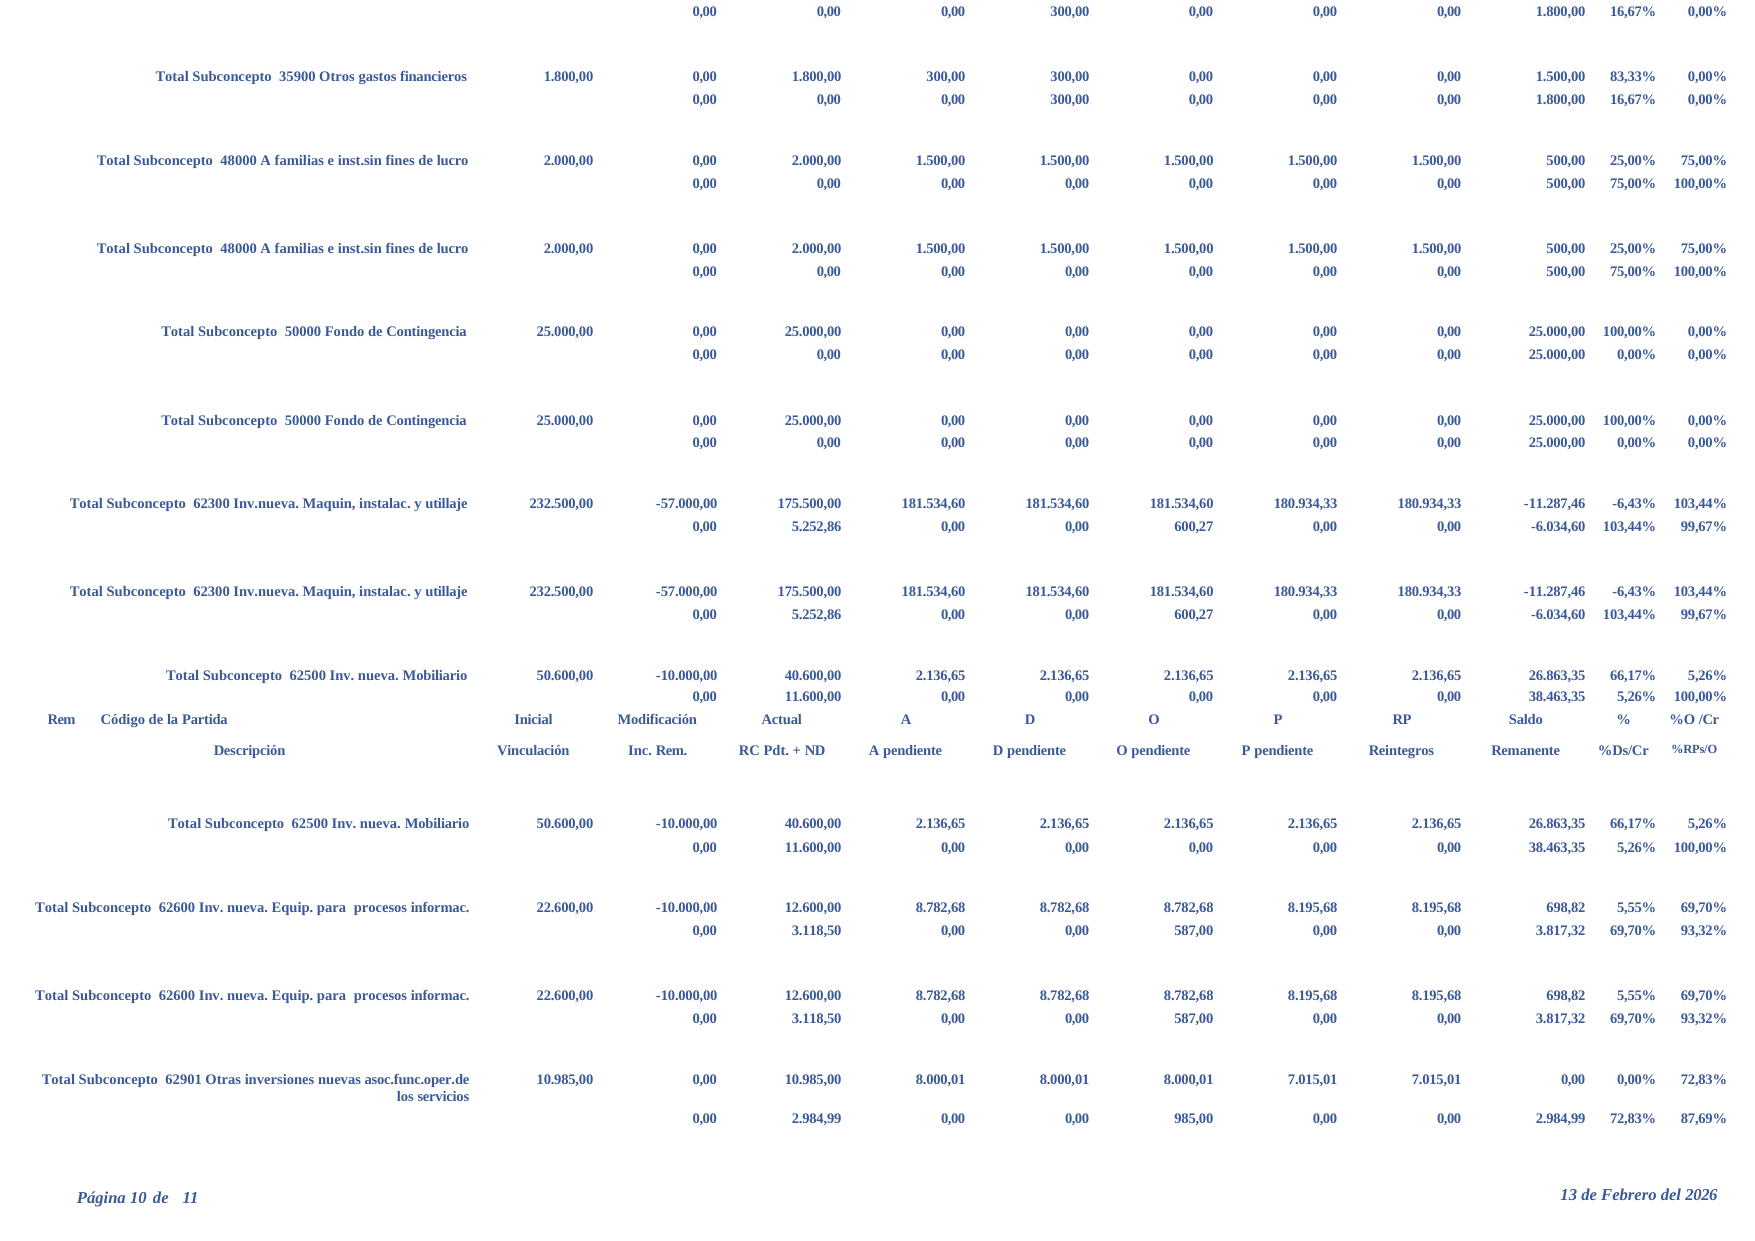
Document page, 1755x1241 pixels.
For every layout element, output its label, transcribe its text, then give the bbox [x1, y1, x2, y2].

table_cell 0,00 [855, 603, 979, 645]
table_cell 0,00% [1663, 431, 1729, 473]
table_cell [483, 88, 605, 130]
table_cell -57.000,00 [605, 473, 728, 515]
table_cell [483, 919, 605, 963]
table_cell Total Subconcepto 62901 Otras inversiones nuevas asoc.func.oper.de los servicios [26, 1049, 483, 1107]
table_cell 1.800,00 [728, 44, 855, 88]
table_cell [26, 1108, 483, 1152]
table_cell 0,00 [1353, 1108, 1476, 1152]
table_cell O pendiente [1103, 735, 1227, 769]
table_cell Total Subconcepto 62600 Inv. nueva. Equip. para procesos informac. [26, 963, 483, 1007]
table_cell 0,00 [855, 260, 979, 302]
table_cell 180.934,33 [1353, 559, 1476, 603]
table_cell 0,00 [728, 260, 855, 302]
table_cell [26, 836, 483, 877]
table_cell [26, 687, 483, 706]
table_header D [979, 706, 1102, 735]
table_cell 66,17% [1591, 769, 1662, 836]
table_header % [1591, 706, 1662, 735]
table_cell 100,00% [1663, 836, 1729, 877]
table_cell 0,00 [1353, 172, 1476, 216]
table_cell 7.015,01 [1227, 1049, 1353, 1107]
table_cell 0,00 [1353, 1007, 1476, 1049]
table_cell 0,00 [1353, 603, 1476, 645]
table_cell 0,00% [1663, 302, 1729, 343]
table_cell 0,00 [1227, 260, 1352, 302]
table_cell [26, 919, 483, 963]
table_cell 0,00 [1227, 88, 1352, 130]
table_cell 25.000,00 [1476, 431, 1591, 473]
table_cell 0,00 [1353, 388, 1476, 431]
table_cell 0,00 [855, 302, 979, 343]
table_cell 87,69% [1663, 1108, 1729, 1152]
table_header %O /Cr [1663, 706, 1729, 735]
table_cell 0,00 [605, 919, 728, 963]
table_cell 100,00% [1663, 172, 1729, 216]
table_cell 0,00 [605, 130, 728, 172]
table_cell 0,00 [855, 172, 979, 216]
table_cell 2.136,65 [1353, 769, 1476, 836]
table_cell [483, 515, 605, 559]
table_cell Total Subconcepto 62500 Inv. nueva. Mobiliario [26, 769, 483, 836]
table_cell 2.136,65 [979, 769, 1102, 836]
table_cell 0,00 [979, 260, 1102, 302]
table_cell 1.500,00 [1353, 130, 1476, 172]
table_cell [26, 1007, 483, 1049]
table_cell 0,00 [855, 88, 979, 130]
table_cell 8.195,68 [1353, 877, 1476, 919]
table_cell -10.000,00 [605, 645, 728, 687]
table_cell 0,00 [979, 302, 1102, 343]
table_cell 2.984,99 [1476, 1108, 1591, 1152]
table_cell 0,00 [728, 343, 855, 387]
table_cell 0,00 [855, 0, 979, 44]
table_cell 1.500,00 [855, 130, 979, 172]
table_cell P pendiente [1227, 735, 1353, 769]
table_cell 2.136,65 [855, 769, 979, 836]
table_cell 72,83% [1591, 1108, 1662, 1152]
table_cell 2.136,65 [1103, 645, 1227, 687]
table_cell %Ds/Cr [1591, 735, 1662, 769]
table_cell -6,43% [1591, 473, 1662, 515]
table_cell 0,00 [605, 1108, 728, 1152]
table_cell [483, 260, 605, 302]
table_cell 0,00 [1103, 44, 1227, 88]
table_cell 26.863,35 [1476, 645, 1591, 687]
table_cell 2.136,65 [1353, 645, 1476, 687]
table_cell 0,00 [979, 603, 1102, 645]
table_cell [26, 603, 483, 645]
table_cell 0,00% [1591, 343, 1662, 387]
table_cell 0,00 [1353, 44, 1476, 88]
table_cell [483, 343, 605, 387]
table_cell 0,00 [1227, 515, 1352, 559]
table_cell 1.800,00 [1476, 0, 1591, 44]
table_cell 698,82 [1476, 963, 1591, 1007]
table_cell 3.118,50 [728, 919, 855, 963]
table_cell 103,44% [1591, 603, 1662, 645]
table_cell -10.000,00 [605, 877, 728, 919]
table_cell 12.600,00 [728, 963, 855, 1007]
table_cell 1.500,00 [979, 216, 1102, 260]
table_cell 0,00 [855, 343, 979, 387]
table_cell 22.600,00 [483, 877, 605, 919]
table_cell Descripción [26, 735, 483, 769]
table_cell Total Subconcepto 35900 Otros gastos financieros [26, 44, 483, 88]
table_cell 16,67% [1591, 0, 1662, 44]
table_cell 103,44% [1591, 515, 1662, 559]
table_cell 181.534,60 [979, 559, 1102, 603]
table_cell 8.782,68 [855, 877, 979, 919]
table_cell 0,00 [605, 1049, 728, 1107]
table_cell 1.800,00 [483, 44, 605, 88]
table_cell 83,33% [1591, 44, 1662, 88]
table_cell 0,00% [1591, 1049, 1662, 1107]
table_cell 1.500,00 [1103, 130, 1227, 172]
table_cell 175.500,00 [728, 473, 855, 515]
table_cell 75,00% [1663, 216, 1729, 260]
table_cell 181.534,60 [1103, 473, 1227, 515]
table_cell 180.934,33 [1227, 559, 1352, 603]
table_cell -10.000,00 [605, 963, 728, 1007]
table_cell 232.500,00 [483, 559, 605, 603]
table_cell 0,00 [1353, 0, 1476, 44]
table_cell 0,00 [1353, 88, 1476, 130]
table_cell 500,00 [1476, 130, 1591, 172]
table_cell 0,00 [855, 431, 979, 473]
table_cell 0,00 [1476, 1049, 1591, 1107]
table_cell 25.000,00 [483, 302, 605, 343]
table_cell 0,00 [605, 687, 728, 706]
table_cell 0,00 [605, 260, 728, 302]
table_cell 0,00 [728, 88, 855, 130]
table_cell 600,27 [1103, 515, 1227, 559]
table_cell 50.600,00 [483, 645, 605, 687]
table_cell 0,00 [1353, 515, 1476, 559]
table_cell 0,00 [855, 515, 979, 559]
table_header Inicial [483, 706, 605, 735]
table_cell %RPs/O [1663, 735, 1729, 769]
table_cell 500,00 [1476, 216, 1591, 260]
table_cell 3.118,50 [728, 1007, 855, 1049]
table_cell 0,00 [1103, 88, 1227, 130]
table_cell 1.500,00 [1103, 216, 1227, 260]
table_cell 5,26% [1591, 836, 1662, 877]
table_cell 0,00 [605, 216, 728, 260]
table_header RP [1353, 706, 1476, 735]
table_cell 2.136,65 [1227, 645, 1352, 687]
table_cell 0,00 [855, 1108, 979, 1152]
table_cell 1.800,00 [1476, 88, 1591, 130]
table_cell [483, 836, 605, 877]
table_header Actual [728, 706, 855, 735]
table_cell 5.252,86 [728, 603, 855, 645]
table_cell 181.534,60 [855, 559, 979, 603]
table_cell 232.500,00 [483, 473, 605, 515]
table_cell 99,67% [1663, 515, 1729, 559]
table_cell 25.000,00 [1476, 302, 1591, 343]
table_cell 0,00 [1103, 0, 1227, 44]
table_cell Total Subconcepto 62500 Inv. nueva. Mobiliario [26, 645, 483, 687]
table_cell [26, 343, 483, 387]
table_cell [26, 260, 483, 302]
table_cell 38.463,35 [1476, 836, 1591, 877]
table_cell [483, 431, 605, 473]
table_cell 8.195,68 [1227, 877, 1353, 919]
table_cell 0,00 [605, 302, 728, 343]
table_cell 25.000,00 [1476, 343, 1591, 387]
table_cell 0,00 [1227, 388, 1352, 431]
table_cell 0,00 [728, 431, 855, 473]
table_cell 500,00 [1476, 172, 1591, 216]
table_cell 8.782,68 [1103, 963, 1227, 1007]
table_cell 0,00% [1663, 0, 1729, 44]
table_cell Total Subconcepto 62300 Inv.nueva. Maquin, instalac. y utillaje [26, 473, 483, 515]
table_cell 75,00% [1663, 130, 1729, 172]
table_cell 22.600,00 [483, 963, 605, 1007]
table_cell 50.600,00 [483, 769, 605, 836]
table_cell Total Subconcepto 50000 Fondo de Contingencia [26, 302, 483, 343]
table_cell 500,00 [1476, 260, 1591, 302]
table_cell 5,55% [1591, 963, 1662, 1007]
table_cell 8.000,01 [1103, 1049, 1227, 1107]
table_cell 16,67% [1591, 88, 1662, 130]
table_cell 7.015,01 [1353, 1049, 1476, 1107]
table_cell 10.985,00 [728, 1049, 855, 1107]
table_cell 0,00 [1227, 836, 1353, 877]
table_cell 175.500,00 [728, 559, 855, 603]
table_cell 72,83% [1663, 1049, 1729, 1107]
table_cell 25,00% [1591, 130, 1662, 172]
table_cell [483, 603, 605, 645]
table_cell 0,00 [1103, 260, 1227, 302]
table_cell 25,00% [1591, 216, 1662, 260]
table_cell 0,00 [979, 836, 1102, 877]
table_cell -6.034,60 [1476, 515, 1591, 559]
table_cell 0,00 [979, 919, 1102, 963]
table_cell 3.817,32 [1476, 919, 1591, 963]
table_cell Total Subconcepto 62300 Inv.nueva. Maquin, instalac. y utillaje [26, 559, 483, 603]
table_cell Inc. Rem. [605, 735, 728, 769]
table_cell Remanente [1476, 735, 1591, 769]
table_header O [1103, 706, 1227, 735]
table_cell 0,00 [855, 687, 979, 706]
table_cell 69,70% [1591, 919, 1662, 963]
table_cell 0,00 [1103, 343, 1227, 387]
table_cell 1.500,00 [979, 130, 1102, 172]
table_cell A pendiente [855, 735, 979, 769]
table_cell 0,00 [1227, 1007, 1353, 1049]
table_cell Vinculación [483, 735, 605, 769]
table_cell 99,67% [1663, 603, 1729, 645]
table_cell 1.500,00 [1227, 130, 1352, 172]
table_cell [26, 172, 483, 216]
table_cell 69,70% [1663, 963, 1729, 1007]
table_cell [26, 515, 483, 559]
table_cell 0,00 [979, 388, 1102, 431]
table_cell 0,00 [1227, 919, 1353, 963]
table_cell 0,00 [1103, 836, 1227, 877]
table_cell 12.600,00 [728, 877, 855, 919]
table_cell 0,00 [1103, 431, 1227, 473]
table_cell 0,00 [1103, 302, 1227, 343]
table_cell -57.000,00 [605, 559, 728, 603]
table_cell 0,00 [1353, 260, 1476, 302]
table_cell 5,26% [1663, 769, 1729, 836]
table_cell 11.600,00 [728, 687, 855, 706]
table_cell Total Subconcepto 48000 A familias e inst.sin fines de lucro [26, 216, 483, 260]
table_cell 300,00 [979, 0, 1102, 44]
table_cell 26.863,35 [1476, 769, 1591, 836]
table_cell 103,44% [1663, 473, 1729, 515]
table_cell D pendiente [979, 735, 1102, 769]
table_cell -6.034,60 [1476, 603, 1591, 645]
table_cell 698,82 [1476, 877, 1591, 919]
table_header P [1227, 706, 1353, 735]
table_cell 0,00 [1227, 431, 1352, 473]
table_cell 0,00 [979, 431, 1102, 473]
table_cell -11.287,46 [1476, 559, 1591, 603]
table_cell 0,00 [855, 1007, 979, 1049]
table_cell [483, 1108, 605, 1152]
table_cell 985,00 [1103, 1108, 1227, 1152]
table_cell [483, 1007, 605, 1049]
table_cell 8.782,68 [979, 963, 1102, 1007]
table_cell 181.534,60 [979, 473, 1102, 515]
table_cell 1.500,00 [1227, 216, 1352, 260]
table_cell 0,00 [1353, 919, 1476, 963]
table_cell 25.000,00 [483, 388, 605, 431]
table_cell -10.000,00 [605, 769, 728, 836]
table_cell 0,00 [1227, 302, 1352, 343]
table_cell RC Pdt. + ND [728, 735, 855, 769]
table_cell 0,00 [1353, 687, 1476, 706]
table_cell 2.000,00 [728, 130, 855, 172]
table_cell 66,17% [1591, 645, 1662, 687]
table_cell 0,00 [855, 919, 979, 963]
table_cell 180.934,33 [1353, 473, 1476, 515]
table_cell Total Subconcepto 48000 A familias e inst.sin fines de lucro [26, 130, 483, 172]
table_cell 69,70% [1663, 877, 1729, 919]
table_cell 8.195,68 [1227, 963, 1353, 1007]
table_cell [483, 172, 605, 216]
table_cell 2.136,65 [1103, 769, 1227, 836]
table_cell 38.463,35 [1476, 687, 1591, 706]
table_cell 75,00% [1591, 260, 1662, 302]
table_cell 2.136,65 [1227, 769, 1353, 836]
table_cell 0,00 [1353, 836, 1476, 877]
table_cell 8.782,68 [979, 877, 1102, 919]
table_cell 75,00% [1591, 172, 1662, 216]
table_cell 5,55% [1591, 877, 1662, 919]
table_cell 100,00% [1663, 260, 1729, 302]
table_cell 5,26% [1663, 645, 1729, 687]
table_cell 25.000,00 [1476, 388, 1591, 431]
table_cell -11.287,46 [1476, 473, 1591, 515]
table_cell 93,32% [1663, 919, 1729, 963]
table_cell 0,00 [605, 0, 728, 44]
table_cell 0,00 [605, 515, 728, 559]
table_cell 0,00 [728, 172, 855, 216]
table_cell 8.000,01 [979, 1049, 1102, 1107]
table_cell 2.000,00 [483, 216, 605, 260]
table_cell 0,00 [605, 388, 728, 431]
table_cell 0,00 [979, 687, 1102, 706]
table_cell Total Subconcepto 50000 Fondo de Contingencia [26, 388, 483, 431]
table_header Saldo [1476, 706, 1591, 735]
table_cell 0,00 [605, 1007, 728, 1049]
table_cell 0,00 [1227, 0, 1352, 44]
table_cell 8.782,68 [855, 963, 979, 1007]
table_cell 2.000,00 [728, 216, 855, 260]
table_cell 300,00 [979, 44, 1102, 88]
table_cell 0,00% [1663, 88, 1729, 130]
table_cell 300,00 [979, 88, 1102, 130]
table_cell 2.136,65 [979, 645, 1102, 687]
table_cell 0,00 [1227, 603, 1352, 645]
table_cell Total Subconcepto 62600 Inv. nueva. Equip. para procesos informac. [26, 877, 483, 919]
table_cell 0,00 [728, 0, 855, 44]
table_cell 587,00 [1103, 919, 1227, 963]
table_cell 0,00 [1103, 687, 1227, 706]
table_cell 0,00 [605, 431, 728, 473]
table_header Modificación [605, 706, 728, 735]
table_cell 0,00% [1663, 388, 1729, 431]
table_cell 0,00 [1227, 687, 1352, 706]
table_cell 5.252,86 [728, 515, 855, 559]
table_cell 0,00 [979, 515, 1102, 559]
table_cell 0,00 [1227, 343, 1352, 387]
table_cell 0,00 [1103, 172, 1227, 216]
table_cell 69,70% [1591, 1007, 1662, 1049]
table_cell 10.985,00 [483, 1049, 605, 1107]
table_cell 0,00 [1353, 343, 1476, 387]
table_cell 1.500,00 [1353, 216, 1476, 260]
table_cell 8.000,01 [855, 1049, 979, 1107]
table_cell 0,00 [605, 88, 728, 130]
table_cell 600,27 [1103, 603, 1227, 645]
table_cell 2.000,00 [483, 130, 605, 172]
table_cell 103,44% [1663, 559, 1729, 603]
table_cell 0,00 [1227, 172, 1352, 216]
table_cell [483, 0, 605, 44]
table_cell 0,00 [855, 388, 979, 431]
table_cell 11.600,00 [728, 836, 855, 877]
table_cell 0,00 [605, 44, 728, 88]
table_cell 40.600,00 [728, 645, 855, 687]
table_cell 1.500,00 [1476, 44, 1591, 88]
table_cell 0,00% [1663, 343, 1729, 387]
table_header Rem Código de la Partida [26, 706, 483, 735]
table_cell [26, 431, 483, 473]
table_cell 2.984,99 [728, 1108, 855, 1152]
table_cell 93,32% [1663, 1007, 1729, 1049]
table_cell 300,00 [855, 44, 979, 88]
table_cell 5,26% [1591, 687, 1662, 706]
table_cell 0,00 [1353, 302, 1476, 343]
table_cell 587,00 [1103, 1007, 1227, 1049]
table_cell 180.934,33 [1227, 473, 1352, 515]
table_cell 181.534,60 [1103, 559, 1227, 603]
table_cell 100,00% [1591, 388, 1662, 431]
table_cell 0,00 [1227, 44, 1352, 88]
table_cell 0,00 [1353, 431, 1476, 473]
table_header A [855, 706, 979, 735]
table_cell 40.600,00 [728, 769, 855, 836]
table_cell 25.000,00 [728, 388, 855, 431]
table_cell [26, 88, 483, 130]
table_cell 0,00% [1663, 44, 1729, 88]
table_cell 0,00 [605, 836, 728, 877]
table_cell 0,00 [1227, 1108, 1353, 1152]
table_cell 0,00 [605, 603, 728, 645]
table_cell 0,00 [979, 1007, 1102, 1049]
table_cell 8.782,68 [1103, 877, 1227, 919]
table_cell 0,00 [979, 172, 1102, 216]
table_cell [26, 0, 483, 44]
table_cell 8.195,68 [1353, 963, 1476, 1007]
table_cell 1.500,00 [855, 216, 979, 260]
table_cell 25.000,00 [728, 302, 855, 343]
table_cell 0,00 [605, 172, 728, 216]
table_cell 0,00 [979, 343, 1102, 387]
table_cell 0,00 [855, 836, 979, 877]
table_cell [483, 687, 605, 706]
table_cell 0,00 [605, 343, 728, 387]
table_cell 0,00 [1103, 388, 1227, 431]
table_cell -6,43% [1591, 559, 1662, 603]
table_cell 2.136,65 [855, 645, 979, 687]
table_cell 100,00% [1591, 302, 1662, 343]
table_cell 0,00% [1591, 431, 1662, 473]
table_cell 100,00% [1663, 687, 1729, 706]
table_cell Reintegros [1353, 735, 1476, 769]
table_cell 181.534,60 [855, 473, 979, 515]
table_cell 3.817,32 [1476, 1007, 1591, 1049]
table_cell 0,00 [979, 1108, 1102, 1152]
